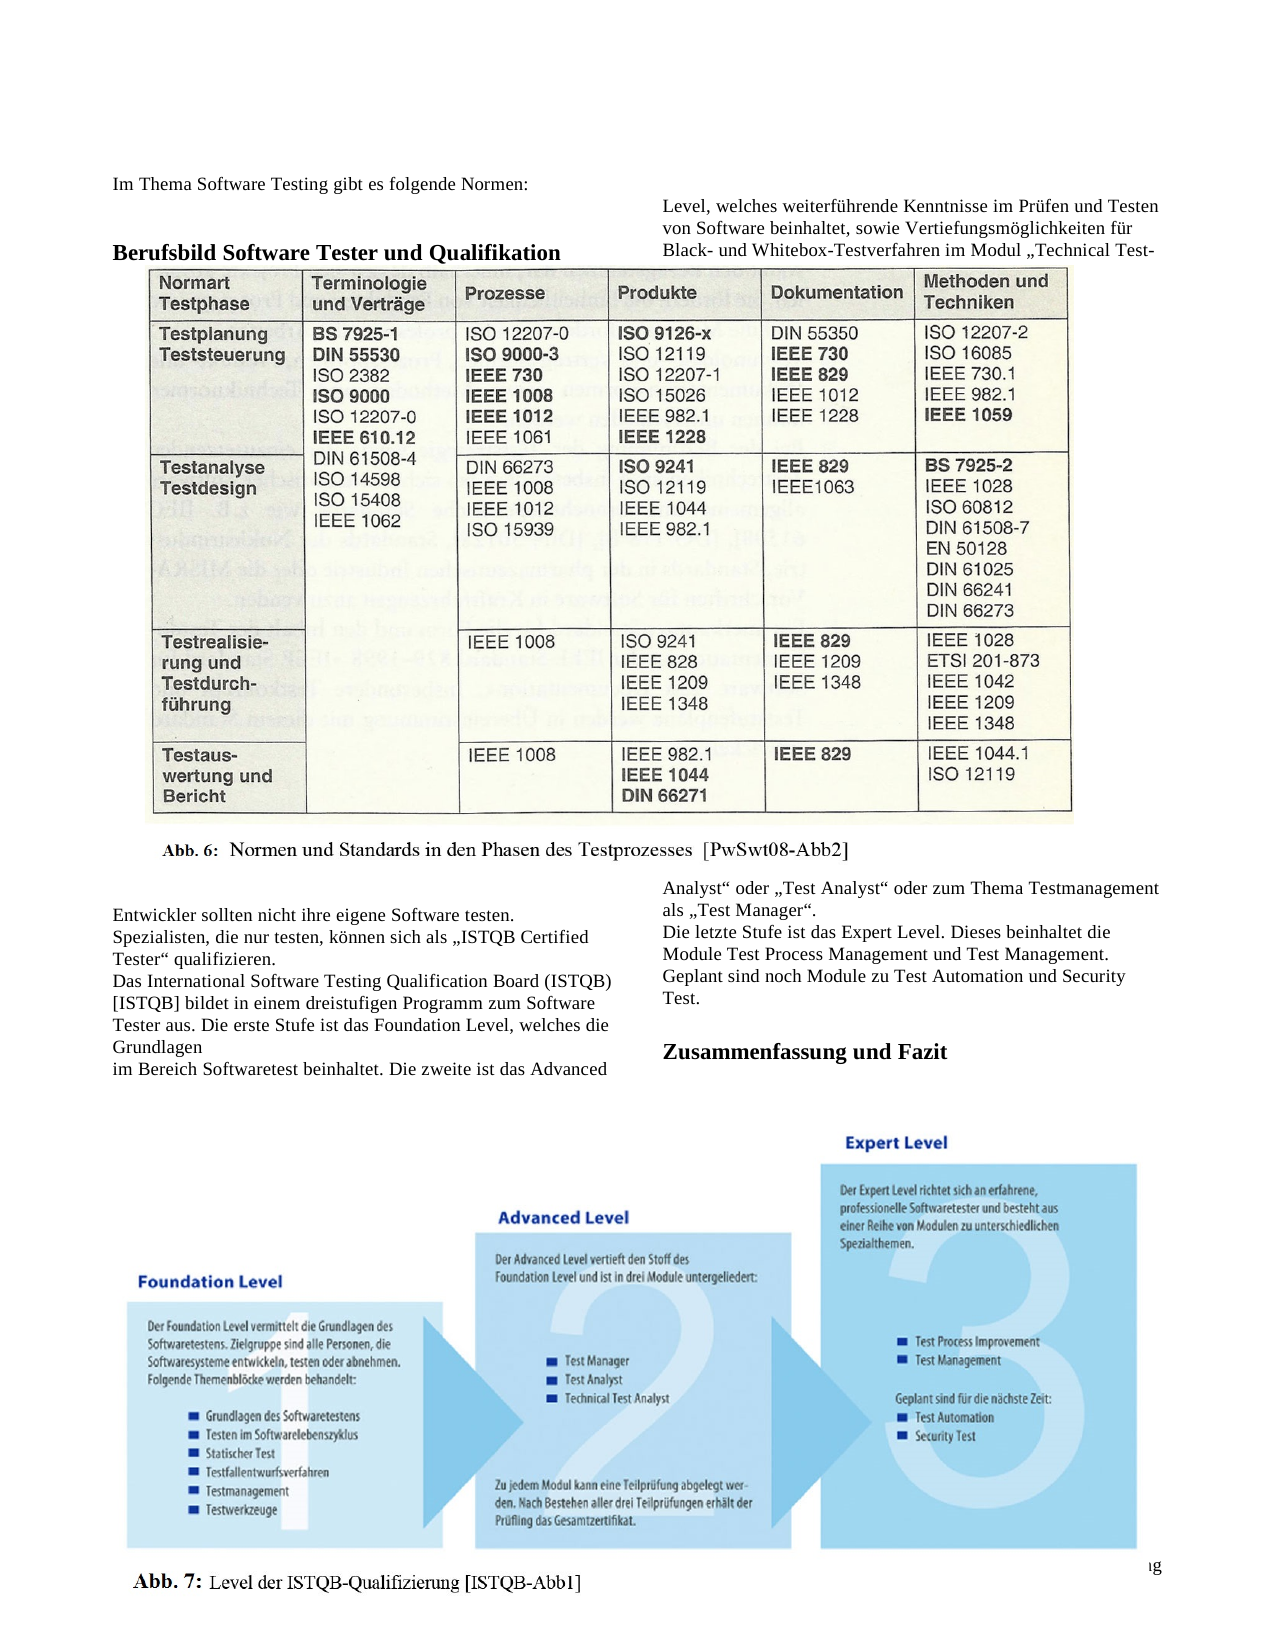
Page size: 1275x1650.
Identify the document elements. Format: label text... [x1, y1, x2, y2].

text Im Thema Software Testing gibt es folgende Normen: [112, 172, 612, 194]
text Zusammenfassung und Fazit [662, 1038, 1162, 1064]
text Level, welches weiterführende Kenntnisse im Prüfen und Testen von Software beinhaltet, sowie Vertiefungsmöglichkeiten für Black- und Whitebox-Testverfahren im Modul „Technical Test-Analyst“ oder „Test Analyst“ oder zum Thema Testmanagement als „Test Manager“. [662, 194, 1162, 921]
text Die letzte Stufe ist das Expert Level. Dieses beinhaltet die Module Test Process Management und Test Management. Geplant sind noch Module zu Test Automation und Security Test. [662, 921, 1162, 1009]
text Das International Software Testing Qualification Board (ISTQB) [ISTQB] bildet in einem dreistufigen Programm zum Software Tester aus. Die erste Stufe ist das Foundation Level, welches die Grundlagen [112, 969, 612, 1057]
picture [116, 1119, 1150, 1609]
text im Bereich Softwaretest beinhaltet. Die zweite ist das Advanced [112, 1057, 612, 1079]
text Berufsbild Software Tester und Qualifikation [112, 238, 612, 265]
picture [144, 265, 1074, 877]
text Entwickler sollten nicht ihre eigene Software testen. Spezialisten, die nur testen, können sich als „ISTQB Certified Tester“ qualifizieren. [112, 903, 612, 969]
